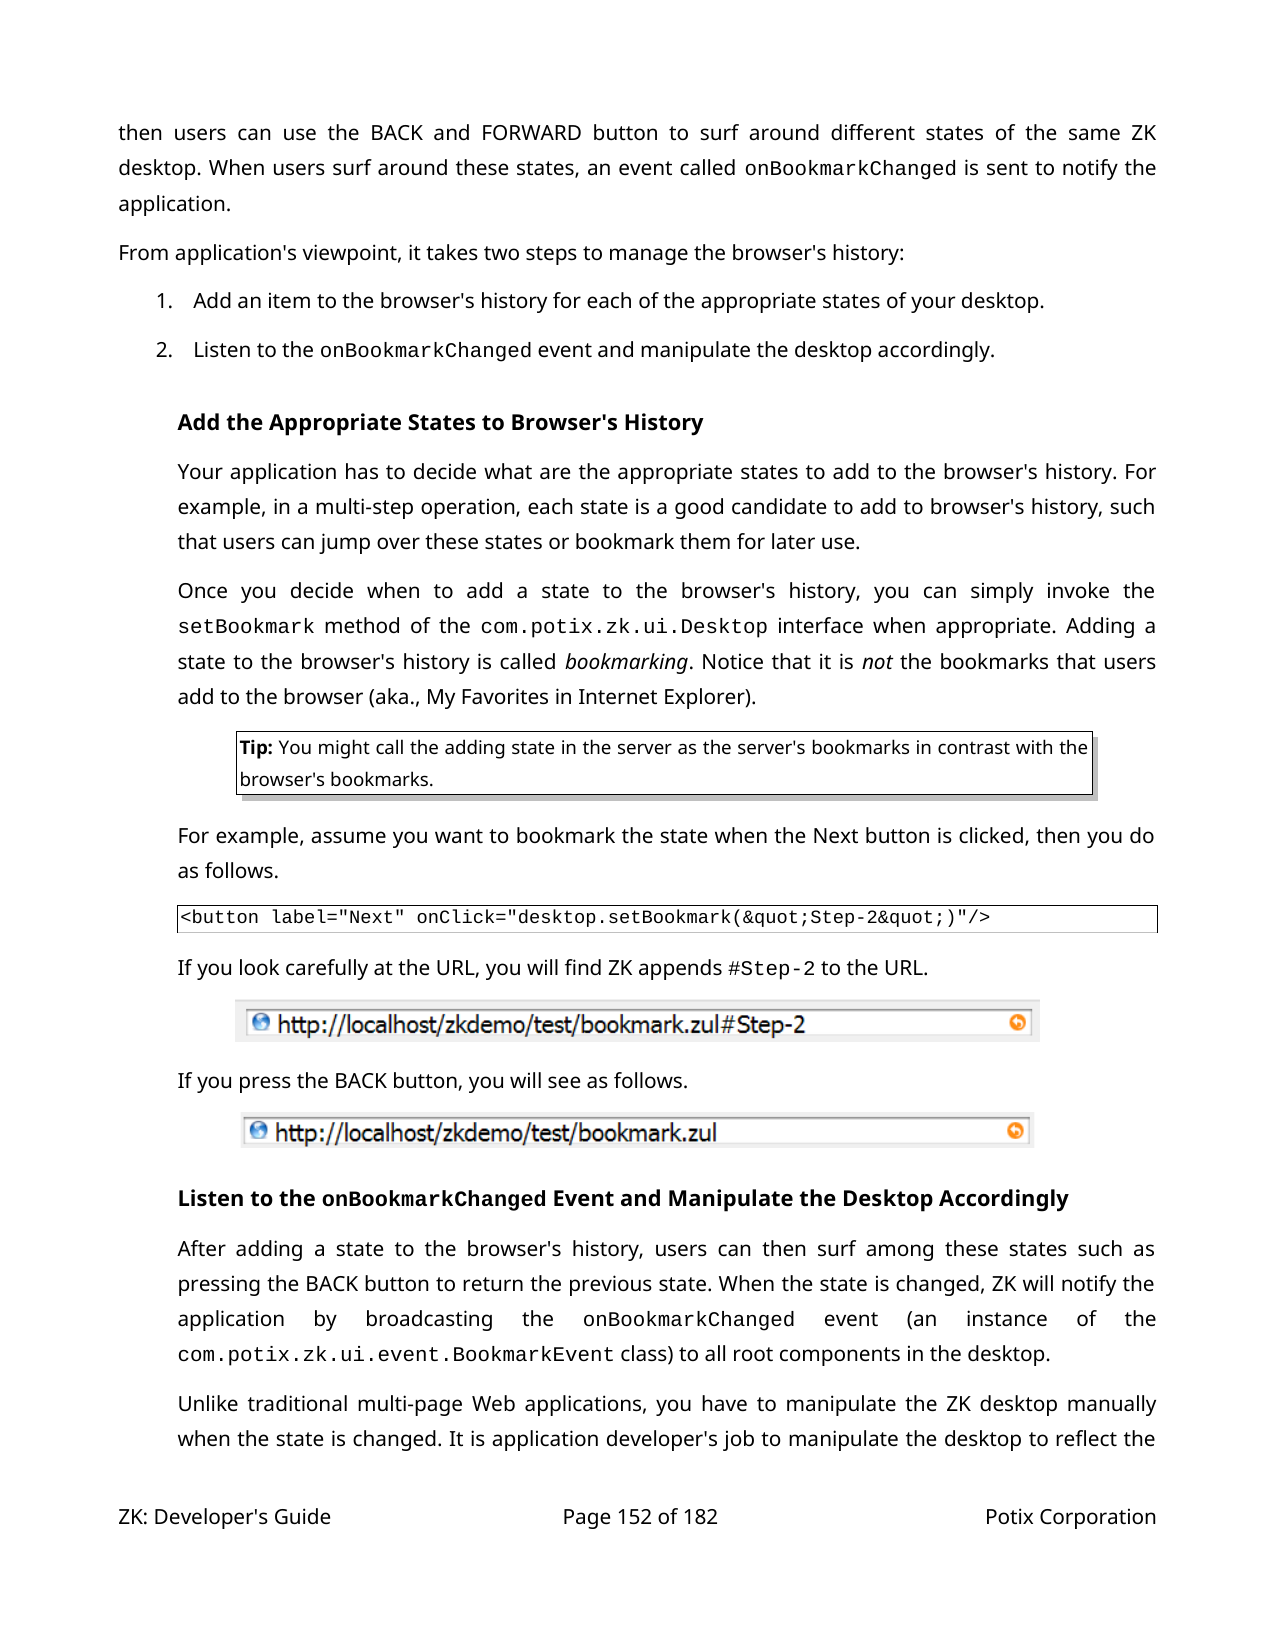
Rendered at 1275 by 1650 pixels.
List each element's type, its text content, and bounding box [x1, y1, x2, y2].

text If you look carefully at the URL, you will find ZK appends #Step-2 to the URL. [177, 953, 1157, 982]
picture [235, 999, 1040, 1042]
text After adding a state to the browser's history, users can then surf among these states such as pressing the BACK button to return the previous state. When the state is changed, ZK will notify the application by broadcasting the onBookmarkChanged event (an instance of the com.potix.zk.ui.event.BookmarkEvent class) to all root components in the desktop. [177, 1234, 1157, 1368]
text If you press the BACK button, you will see as follows. [177, 1067, 1157, 1095]
text Your application has to decide what are the appropriate states to add to the browser's history. For example, in a multi-step operation, each state is a good candidate to add to browser's history, such that users can jump over these states or bookmark them for later use. [177, 457, 1157, 556]
list Listen to the onBookmarkChanged event and manipulate the desktop accordingly. [156, 335, 1157, 364]
text then users can use the BACK and FORWARD button to surf around different states of the same ZK desktop. When users surf around these states, an event called onBookmarkChanged is sent to notify the application. [118, 118, 1157, 217]
picture [240, 1112, 1035, 1148]
subtitle Add the Appropriate States to Browser's History [177, 406, 1157, 436]
subtitle Listen to the onBookmarkChanged Event and Manipulate the Desktop Accordingly [177, 1137, 1157, 1213]
text From application's viewpoint, it takes two steps to manage the browser's history: [118, 238, 1157, 266]
text For example, assume you want to bookmark the state when the Next button is clicked, then you do as follows. [177, 821, 1157, 884]
text Once you decide when to add a state to the browser's history, you can simply invoke the setBookmark method of the com.potix.zk.ui.Desktop interface when appropriate. Adding a state to the browser's history is called bookmarking. Notice that it is not the bookmarks that users add to the browser (aka., My Favorites in Internet Explorer). [177, 576, 1157, 711]
list Add an item to the browser's history for each of the appropriate states of your desktop. [156, 287, 1157, 315]
text Tip: You might call the adding state in the server as the server's bookmarks in contrast with the browser's bookmarks. [237, 732, 1092, 794]
text Unlike traditional multi-page Web applications, you have to manipulate the ZK desktop manually when the state is changed. It is application developer's job to manipulate the desktop to reflect the [177, 1389, 1157, 1452]
text <button label="Next" onClick="desktop.setBookmark(&quot;Step-2&quot;)"/> [178, 906, 1157, 932]
